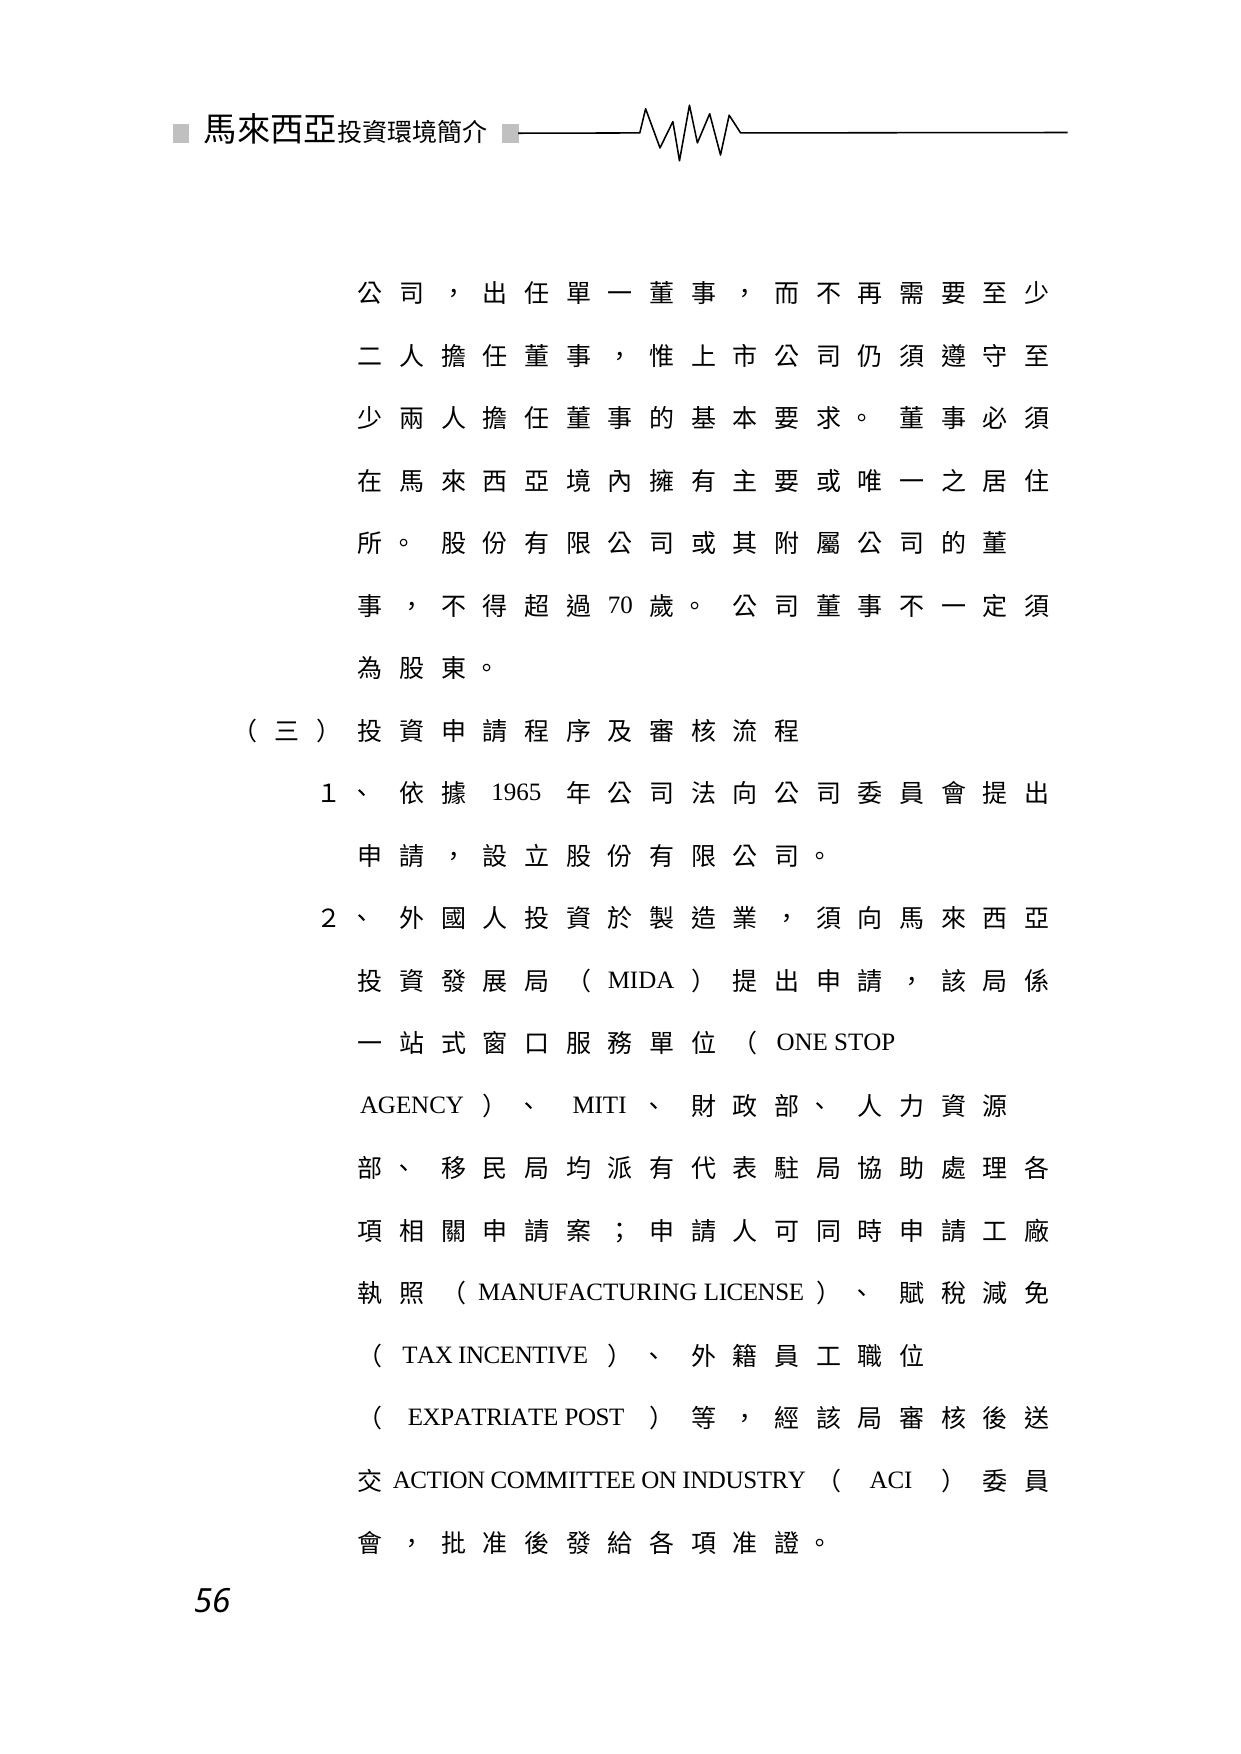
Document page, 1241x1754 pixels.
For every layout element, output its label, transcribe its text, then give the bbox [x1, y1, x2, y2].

text １、依據1965年公司法向公司委員會提出申請，設立股份有限公司。 [281, 750, 1058, 875]
text ２、外國人投資於製造業，須向馬來西亞投資發展局（MIDA）提出申請，該局係一站式窗口服務單位（ONE STOP AGENCY）、MITI、財政部、人力資源部、移民局均派有代表駐局協助處理各項相關申請案；申請人可同時申請工廠執照（MANUFACTURING LICENSE）、賦稅減免（TAX INCENTIVE）、外籍員工職位（EXPATRIATE POST）等，經該局審核後送交ACTION COMMITTEE ON INDUSTRY（ACI）委員會，批准後發給各項准證。 [281, 875, 1058, 1563]
text 公司，出任單一董事，而不再需要至少二人擔任董事，惟上市公司仍須遵守至少兩人擔任董事的基本要求。董事必須在馬來西亞境內擁有主要或唯一之居住所。股份有限公司或其附屬公司的董事，不得超過70歲。公司董事不一定須為股東。 [281, 250, 1058, 688]
text （三）投資申請程序及審核流程 [207, 688, 1058, 750]
